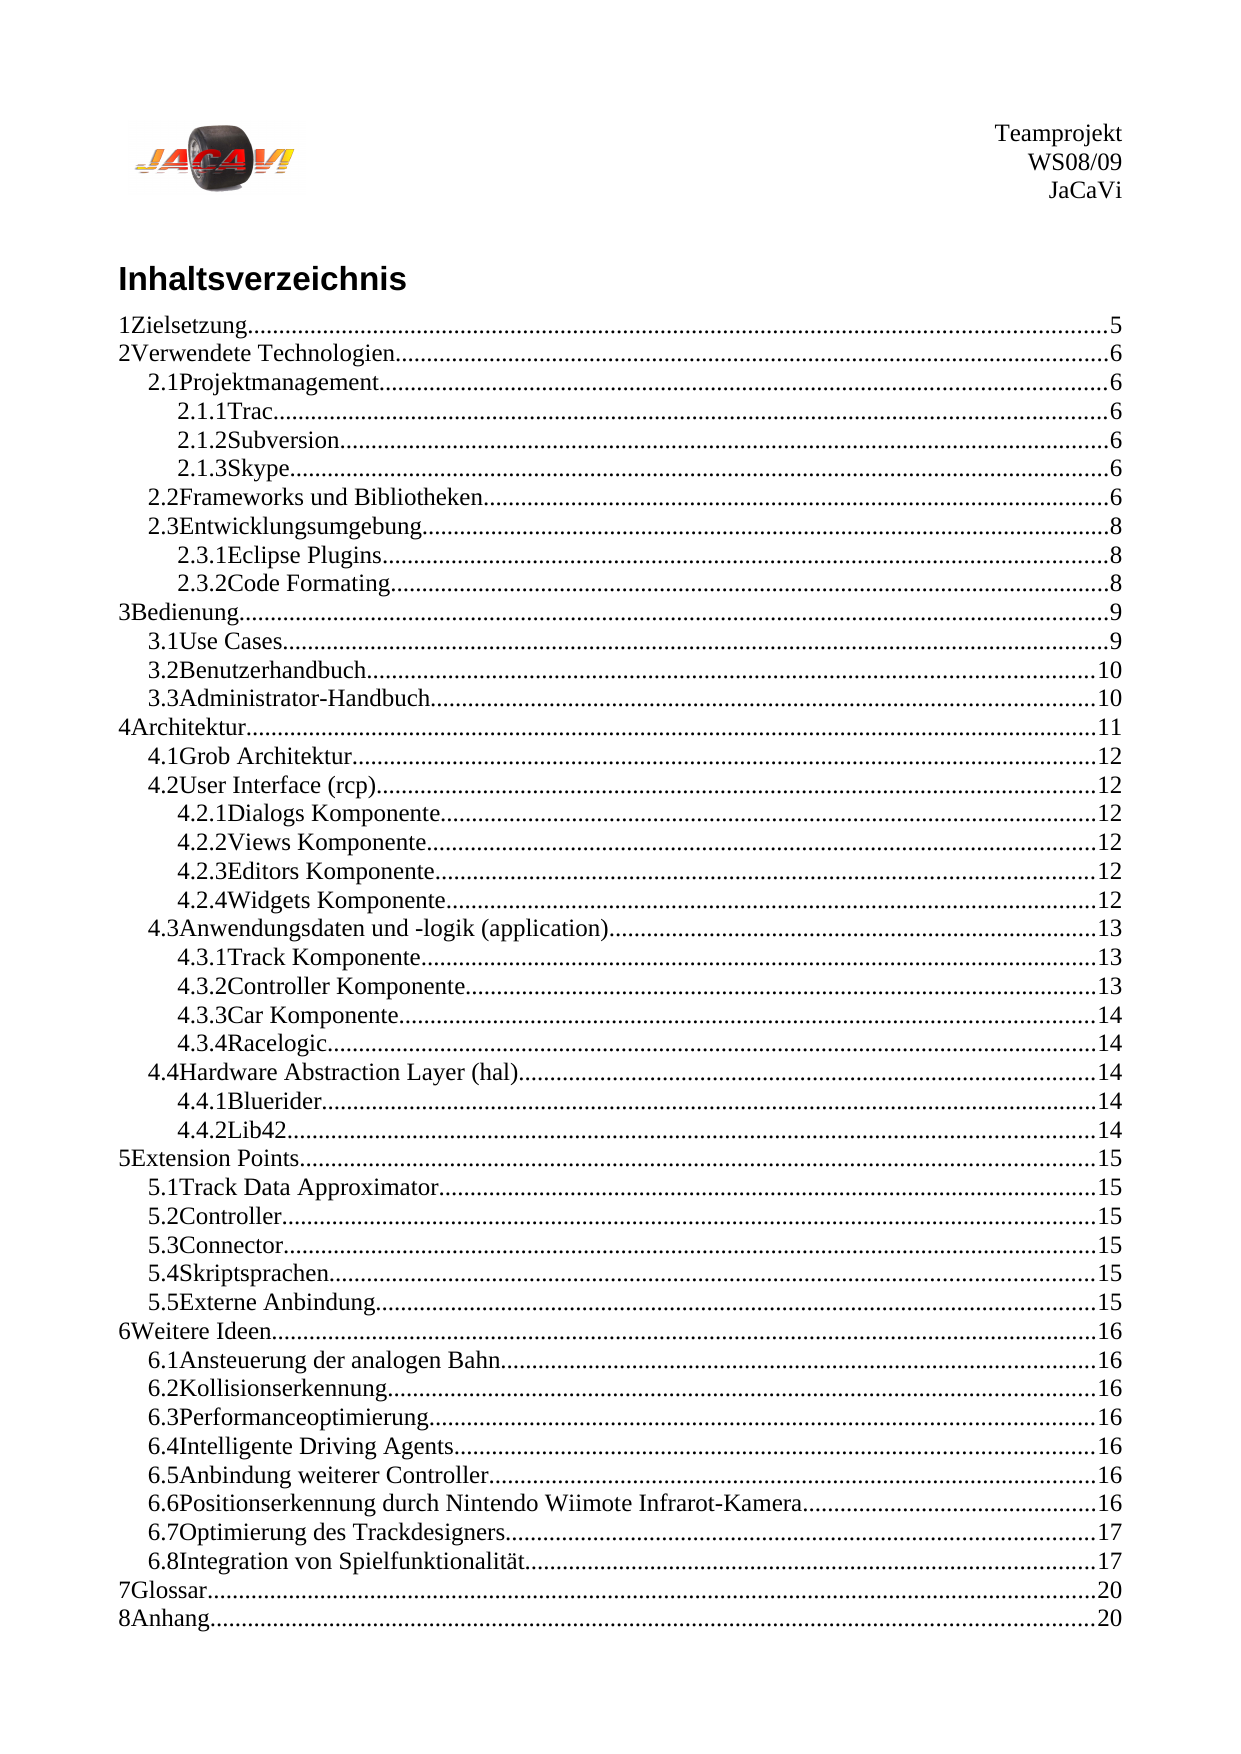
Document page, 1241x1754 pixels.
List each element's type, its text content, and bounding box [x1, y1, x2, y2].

subtitle Inhaltsverzeichnis [118, 259, 1122, 297]
text 4.4.2Lib42 14 [177, 1115, 1122, 1143]
text 4.1Grob Architektur 12 [148, 741, 1122, 770]
text 2.1.3Skype 6 [177, 453, 1122, 482]
text 4.3.4Racelogic 14 [177, 1028, 1122, 1057]
text 4.3.2Controller Komponente 13 [177, 971, 1122, 1000]
text 3.2Benutzerhandbuch 10 [148, 655, 1122, 683]
picture [128, 120, 307, 195]
text 1Zielsetzung 5 [118, 310, 1122, 338]
text 3.1Use Cases 9 [148, 626, 1122, 655]
text 2.2Frameworks und Bibliotheken 6 [148, 482, 1122, 511]
text 5Extension Points 15 [118, 1143, 1122, 1172]
text 2.1.2Subversion 6 [177, 425, 1122, 453]
text 4.4Hardware Abstraction Layer (hal) 14 [148, 1057, 1122, 1086]
text 4.4.1Bluerider 14 [177, 1086, 1122, 1115]
text 4.3.1Track Komponente 13 [177, 942, 1122, 971]
text 4.2.2Views Komponente 12 [177, 827, 1122, 856]
text 3Bedienung 9 [118, 597, 1122, 626]
text 4.3Anwendungsdaten und -logik (application) 13 [148, 913, 1122, 942]
text 2.3.2Code Formating 8 [177, 568, 1122, 597]
text 4.2User Interface (rcp) 12 [148, 770, 1122, 798]
text 2.1Projektmanagement 6 [148, 367, 1122, 396]
text 6.7Optimierung des Trackdesigners 17 [148, 1517, 1122, 1546]
text 4.3.3Car Komponente 14 [177, 1000, 1122, 1028]
text 5.3Connector 15 [148, 1230, 1122, 1258]
text 6.1Ansteuerung der analogen Bahn 16 [148, 1345, 1122, 1373]
text 6Weitere Ideen 16 [118, 1316, 1122, 1345]
text 2Verwendete Technologien 6 [118, 338, 1122, 367]
text 4Architektur 11 [118, 712, 1122, 741]
text 5.4Skriptsprachen 15 [148, 1258, 1122, 1287]
text 4.2.1Dialogs Komponente 12 [177, 798, 1122, 827]
text 5.2Controller 15 [148, 1201, 1122, 1230]
text 6.4Intelligente Driving Agents 16 [148, 1431, 1122, 1460]
text 6.2Kollisionserkennung 16 [148, 1373, 1122, 1402]
text 8Anhang 20 [118, 1603, 1122, 1632]
text 6.3Performanceoptimierung 16 [148, 1402, 1122, 1431]
text 4.2.4Widgets Komponente 12 [177, 885, 1122, 913]
text 2.1.1Trac 6 [177, 396, 1122, 425]
text 2.3Entwicklungsumgebung 8 [148, 511, 1122, 540]
text 5.5Externe Anbindung 15 [148, 1287, 1122, 1316]
text 5.1Track Data Approximator 15 [148, 1172, 1122, 1201]
text 4.2.3Editors Komponente 12 [177, 856, 1122, 885]
text 6.8Integration von Spielfunktionalität 17 [148, 1546, 1122, 1575]
text 6.5Anbindung weiterer Controller 16 [148, 1460, 1122, 1488]
text 6.6Positionserkennung durch Nintendo Wiimote Infrarot-Kamera 16 [148, 1488, 1122, 1517]
text 7Glossar 20 [118, 1575, 1122, 1603]
text 2.3.1Eclipse Plugins 8 [177, 540, 1122, 568]
text 3.3Administrator-Handbuch 10 [148, 683, 1122, 712]
